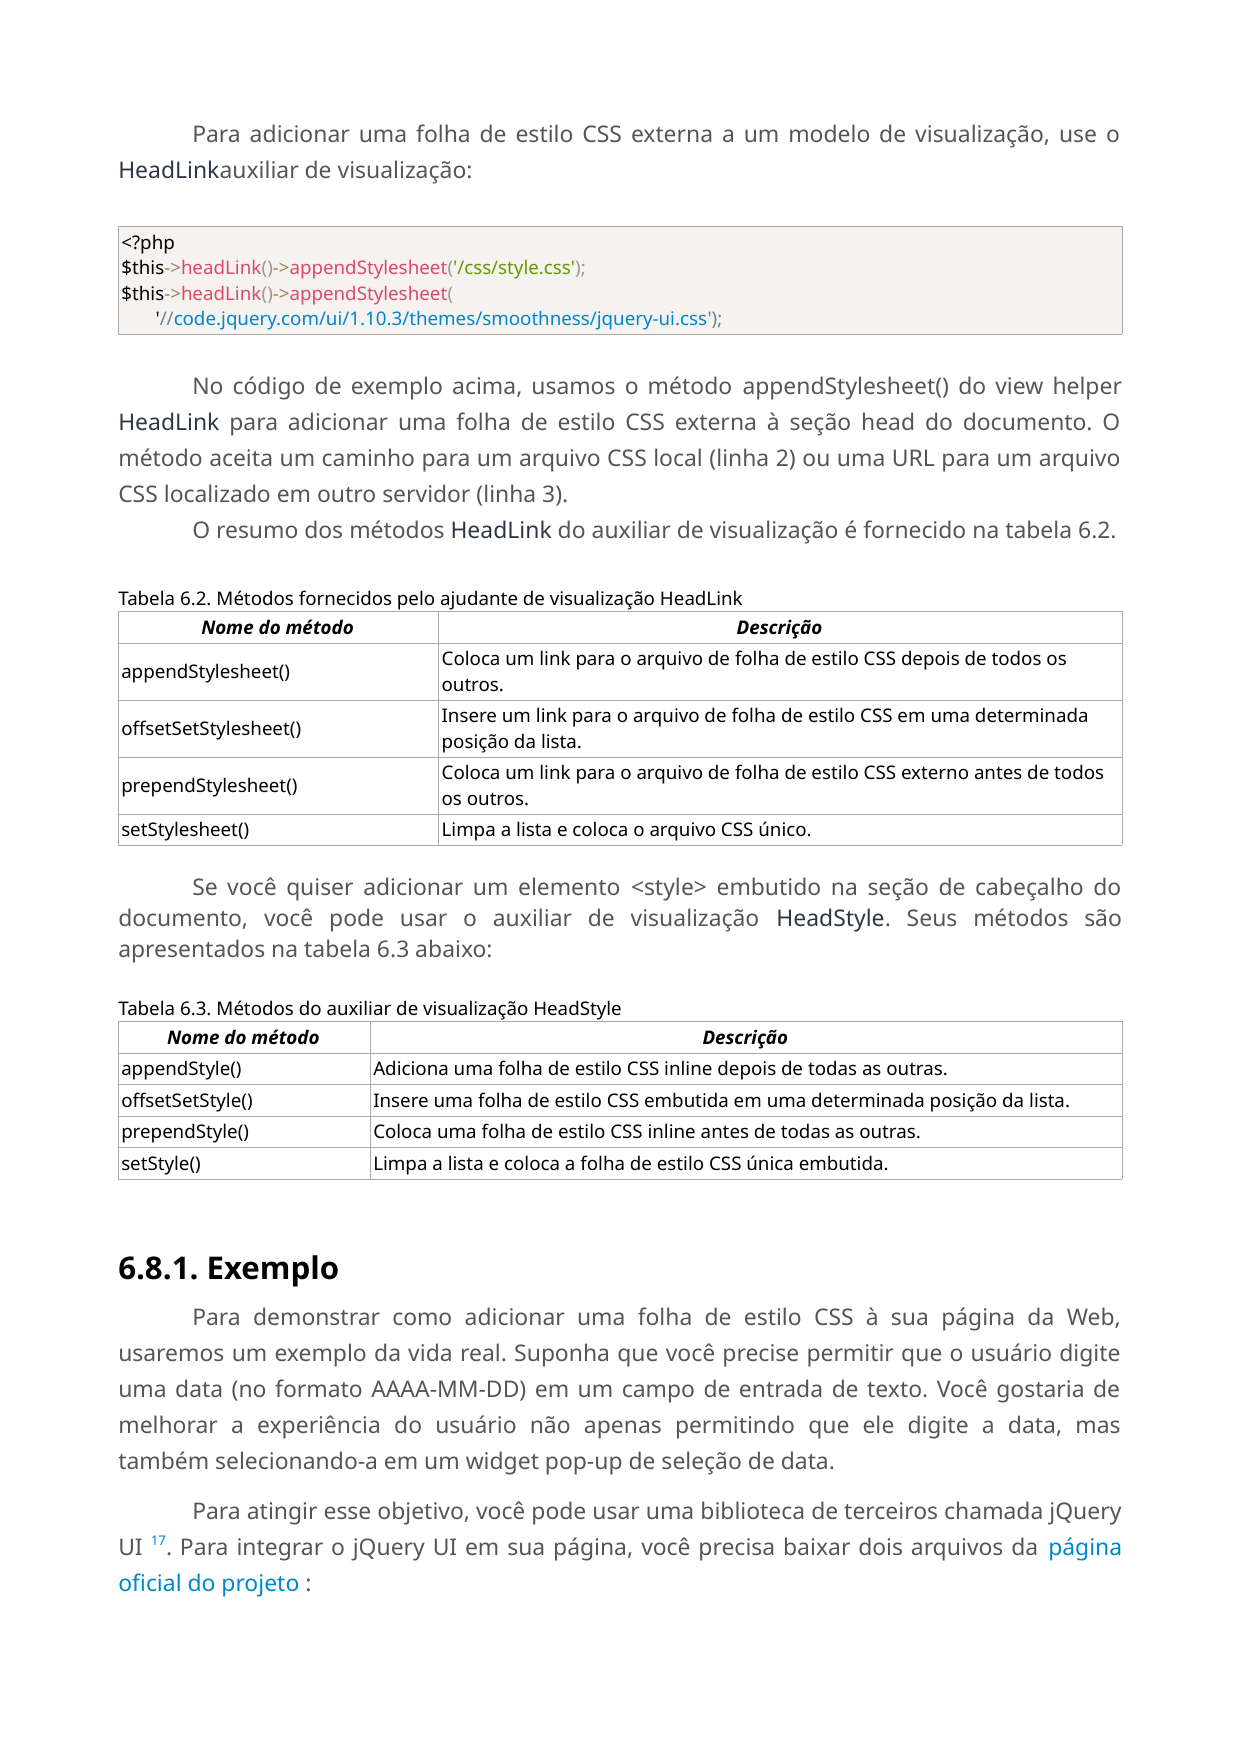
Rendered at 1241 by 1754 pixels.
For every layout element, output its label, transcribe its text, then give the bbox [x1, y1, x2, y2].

table_cell setStylesheet() [119, 815, 438, 845]
table_header Descrição [371, 1022, 1122, 1053]
table_cell Coloca um link para o arquivo de folha de estilo CSS externo antes de todos os outros. [439, 758, 1122, 813]
text Se você quiser adicionar um elemento <style> embutido na seção de cabeçalho do documento, você pode usar o auxiliar de visualização HeadStyle. Seus métodos são apresentados na tabela 6.3 abaixo: [118, 871, 1122, 964]
text Tabela 6.2. Métodos fornecidos pelo ajudante de visualização HeadLink [118, 586, 1122, 611]
text Para adicionar uma folha de estilo CSS externa a um modelo de visualização, use o HeadLinkauxiliar de visualização: [118, 118, 1122, 185]
table_cell Adiciona uma folha de estilo CSS inline depois de todas as outras. [371, 1054, 1122, 1084]
text O resumo dos métodos HeadLink do auxiliar de visualização é fornecido na tabela 6.2. [118, 514, 1122, 545]
text $this->headLink()->appendStylesheet('/css/style.css'); [119, 251, 1122, 277]
table_header Nome do método [119, 1022, 370, 1053]
table_cell appendStylesheet() [119, 644, 438, 699]
text No código de exemplo acima, usamos o método appendStylesheet() do view helper HeadLink para adicionar uma folha de estilo CSS externa à seção head do documento. O método aceita um caminho para um arquivo CSS local (linha 2) ou uma URL para um arquivo CSS localizado em outro servidor (linha 3). [118, 370, 1122, 509]
table_cell Limpa a lista e coloca o arquivo CSS único. [439, 815, 1122, 845]
table_cell setStyle() [119, 1148, 370, 1178]
table_cell prependStylesheet() [119, 758, 438, 813]
table_header Nome do método [119, 612, 438, 643]
table_header Descrição [439, 612, 1122, 643]
table_cell offsetSetStylesheet() [119, 701, 438, 757]
table_cell Coloca um link para o arquivo de folha de estilo CSS depois de todos os outros. [439, 644, 1122, 699]
text Tabela 6.3. Métodos do auxiliar de visualização HeadStyle [118, 996, 1122, 1021]
table_cell Coloca uma folha de estilo CSS inline antes de todas as outras. [371, 1117, 1122, 1147]
text Para demonstrar como adicionar uma folha de estilo CSS à sua página da Web, usaremos um exemplo da vida real. Suponha que você precise permitir que o usuário digite uma data (no formato AAAA-MM-DD) em um campo de entrada de texto. Você gostaria de melhorar a experiência do usuário não apenas permitindo que ele digite a data, mas também selecionando-a em um widget pop-up de seleção de data. [118, 1301, 1122, 1476]
subtitle 6.8.1. Exemplo [118, 1246, 1122, 1288]
text '//code.jquery.com/ui/1.10.3/themes/smoothness/jquery-ui.css'); [119, 302, 1122, 334]
text Para atingir esse objetivo, você pode usar uma biblioteca de terceiros chamada jQuery UI 17. Para integrar o jQuery UI em sua página, você precisa baixar dois arquivos da página oficial do projeto : [118, 1495, 1122, 1598]
table_cell prependStyle() [119, 1117, 370, 1147]
text $this->headLink()->appendStylesheet( [119, 277, 1122, 302]
text <?php [119, 227, 1122, 251]
table_cell appendStyle() [119, 1054, 370, 1084]
table_cell offsetSetStyle() [119, 1085, 370, 1116]
table_cell Insere um link para o arquivo de folha de estilo CSS em uma determinada posição da lista. [439, 701, 1122, 757]
table_cell Insere uma folha de estilo CSS embutida em uma determinada posição da lista. [371, 1085, 1122, 1116]
table_cell Limpa a lista e coloca a folha de estilo CSS única embutida. [371, 1148, 1122, 1178]
